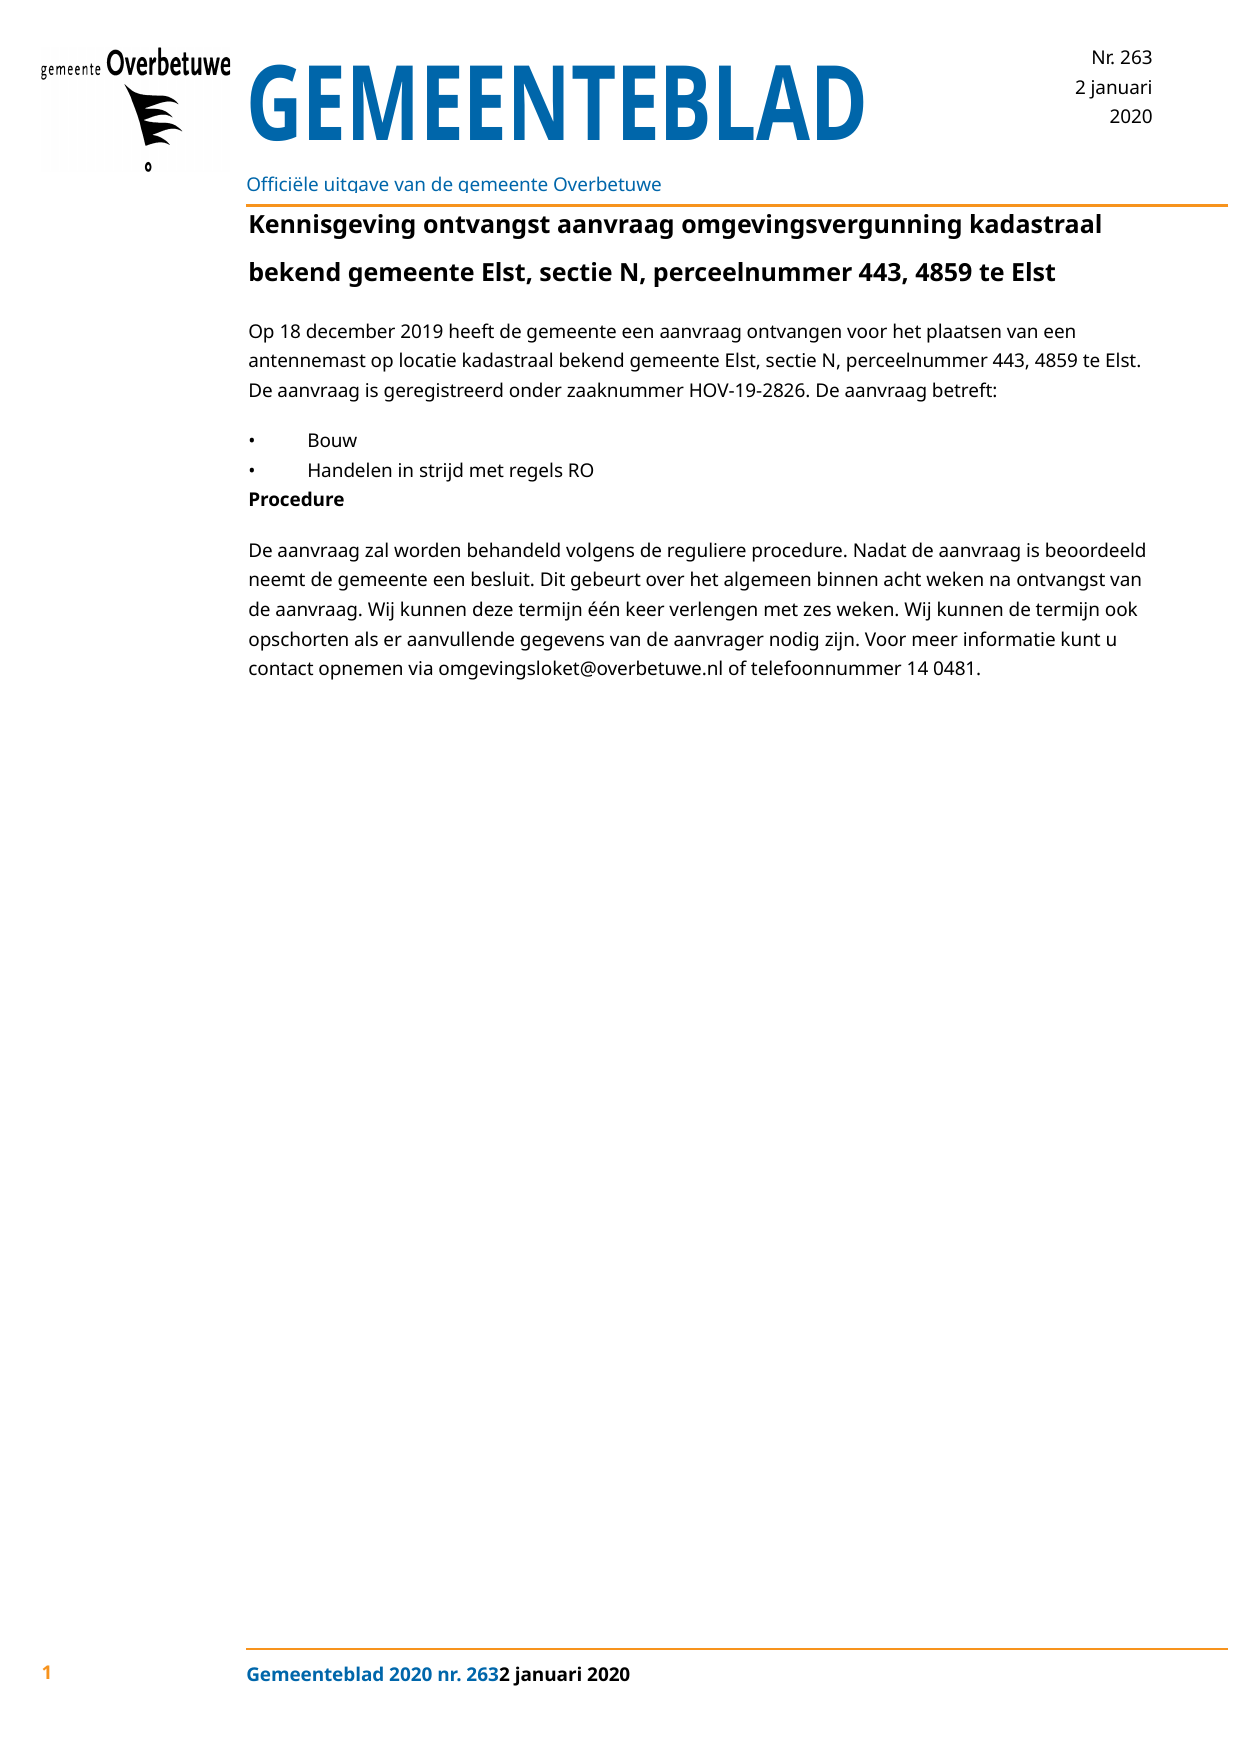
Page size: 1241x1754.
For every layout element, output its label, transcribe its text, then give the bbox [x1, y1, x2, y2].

picture [41, 47, 231, 172]
text De aanvraag zal worden behandeld volgens de reguliere procedure. Nadat de aanvraag is beoordeeld neemt de gemeente een besluit. Dit gebeurt over het algemeen binnen acht weken na ontvangst van de aanvraag. Wij kunnen deze termijn één keer verlengen met zes weken. Wij kunnen de termijn ook opschorten als er aanvullende gegevens van de aanvrager nodig zijn. Voor meer informatie kunt u contact opnemen via omgevingsloket@overbetuwe.nl of telefoonnummer 14 0481. [248, 537, 1152, 681]
text Procedure [248, 487, 1152, 512]
text Op 18 december 2019 heeft de gemeente een aanvraag ontvangen voor het plaatsen van een antennemast op locatie kadastraal bekend gemeente Elst, sectie N, perceelnummer 443, 4859 te Elst. De aanvraag is geregistreerd onder zaaknummer HOV-19-2826. De aanvraag betreft: [248, 318, 1152, 403]
list Handelen in strijd met regels RO [248, 457, 1152, 483]
list Bouw [248, 427, 1152, 453]
text Kennisgeving ontvangst aanvraag omgevingsvergunning kadastraal bekend gemeente Elst, sectie N, perceelnummer 443, 4859 te Elst [248, 207, 1152, 288]
